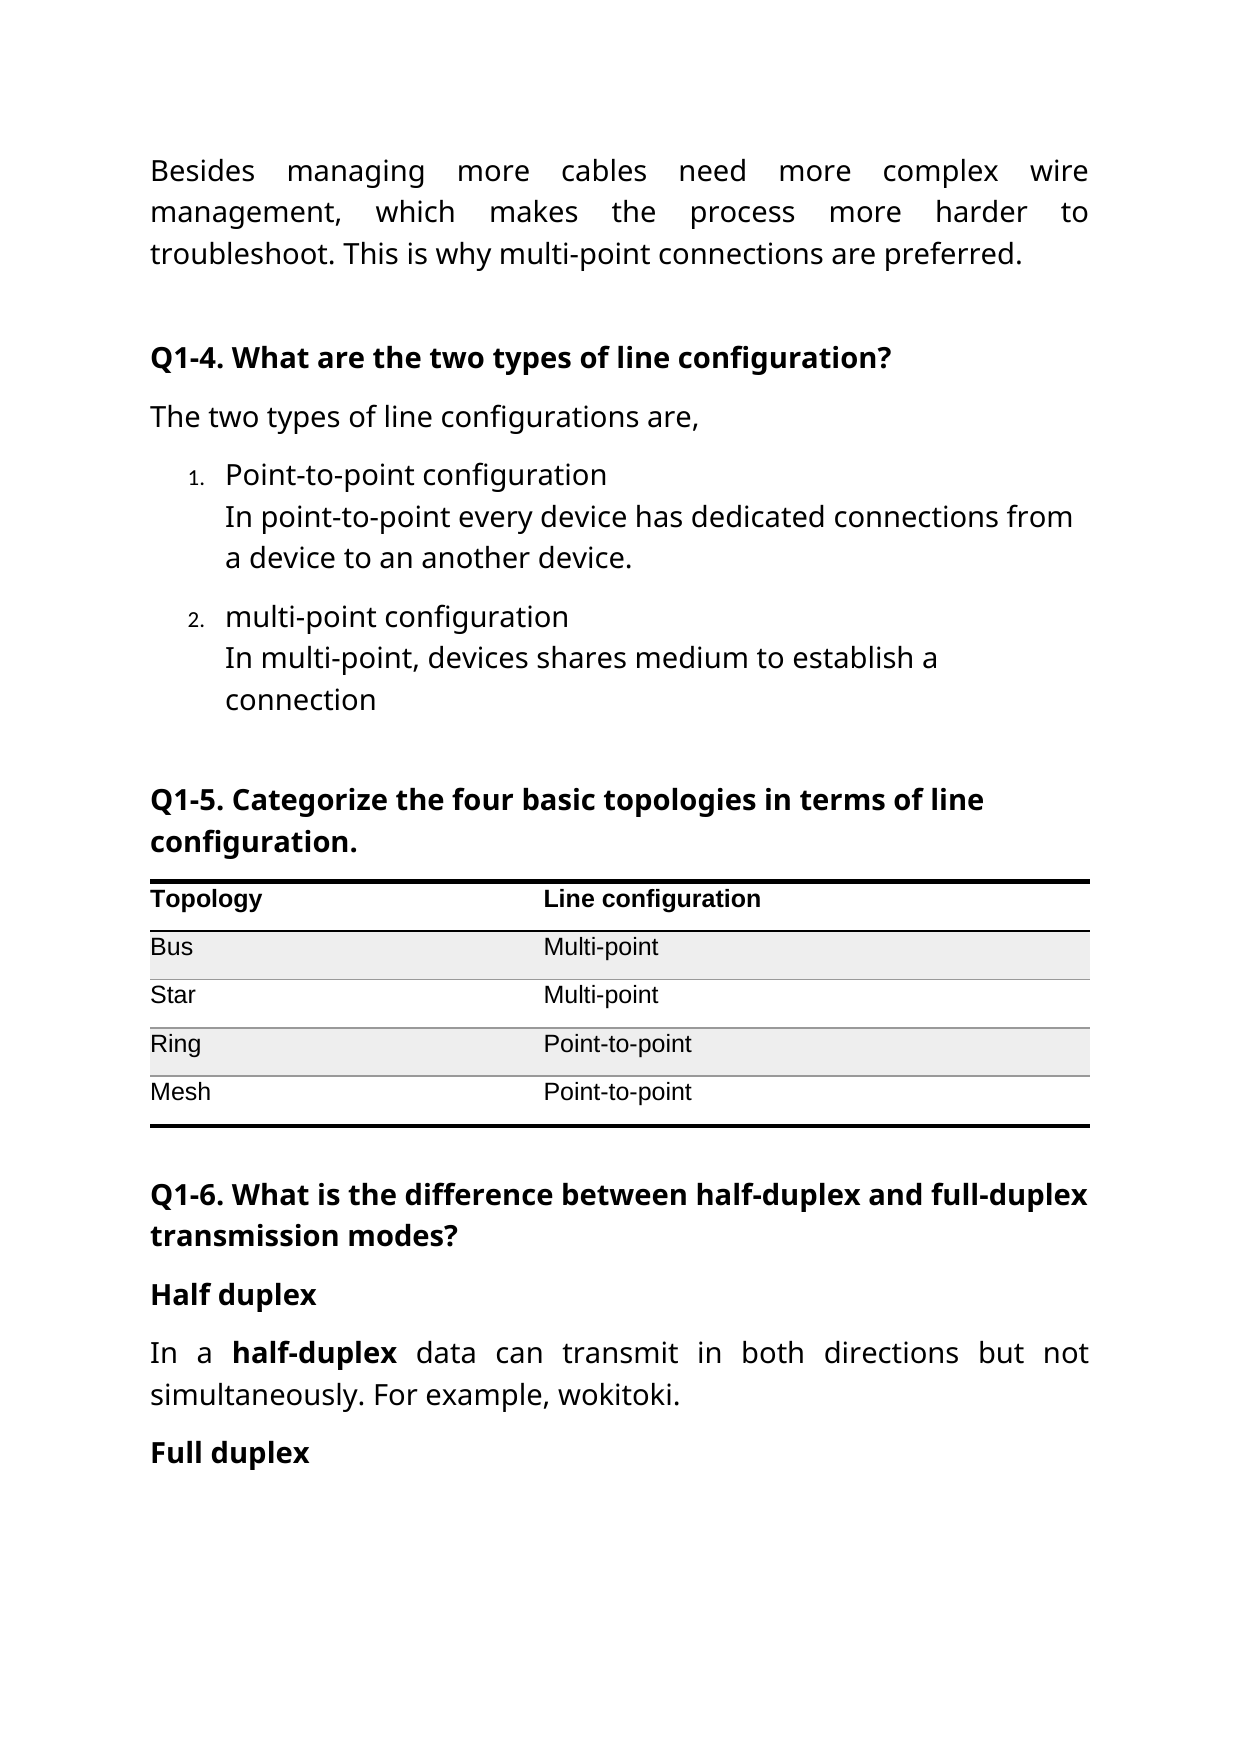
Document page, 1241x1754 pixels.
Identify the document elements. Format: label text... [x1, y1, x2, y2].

table_cell Star [150, 980, 543, 1027]
table_header Topology [150, 884, 543, 930]
text Q1-5. Categorize the four basic topologies in terms of line configuration. [150, 738, 1090, 861]
table_cell Multi-point [543, 980, 1090, 1027]
text The two types of line configurations are, [150, 396, 1090, 436]
text Q1-4. What are the two types of line configuration? [150, 338, 1090, 377]
text Q1-6. What is the difference between half-duplex and full-duplex transmission modes? [150, 1174, 1090, 1255]
table_cell Multi-point [543, 932, 1090, 979]
text Full duplex [150, 1432, 1090, 1472]
list Point-to-point configuration In point-to-point every device has dedicated connections from a device to an another device. [187, 454, 1090, 577]
text Half duplex [150, 1274, 1090, 1313]
table_cell Ring [150, 1029, 543, 1075]
table_cell Point-to-point [543, 1029, 1090, 1075]
list multi-point configuration In multi-point, devices shares medium to establish a connection [187, 596, 1090, 719]
table_cell Mesh [150, 1077, 543, 1124]
text Besides managing more cables need more complex wire management, which makes the process more harder to troubleshoot. This is why multi-point connections are preferred. [150, 150, 1090, 273]
table_cell Point-to-point [543, 1077, 1090, 1124]
table_cell Bus [150, 932, 543, 979]
text In a half-duplex data can transmit in both directions but not simultaneously. For example, wokitoki. [150, 1332, 1090, 1413]
table_header Line configuration [543, 884, 1090, 930]
